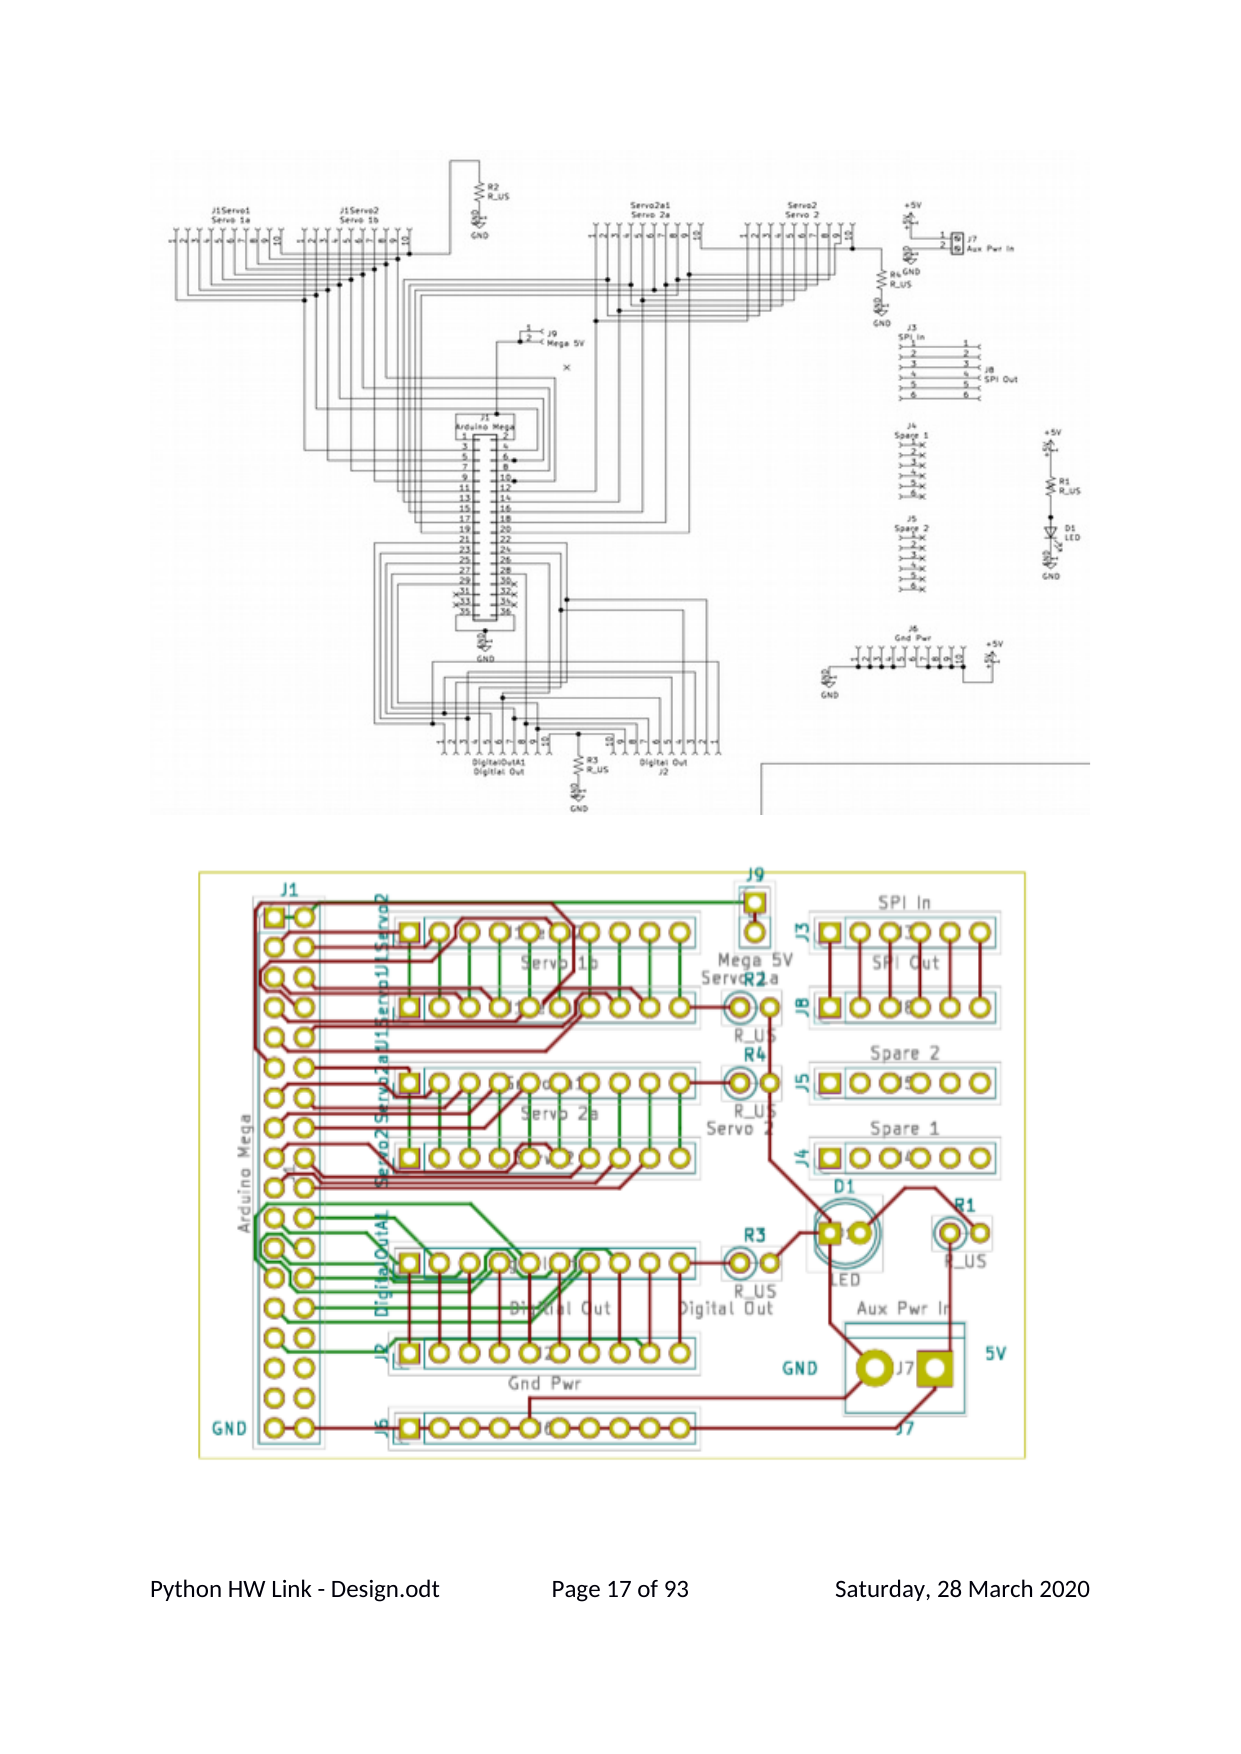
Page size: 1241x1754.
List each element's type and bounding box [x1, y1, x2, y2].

picture [150, 150, 1091, 815]
picture [166, 845, 1075, 1509]
